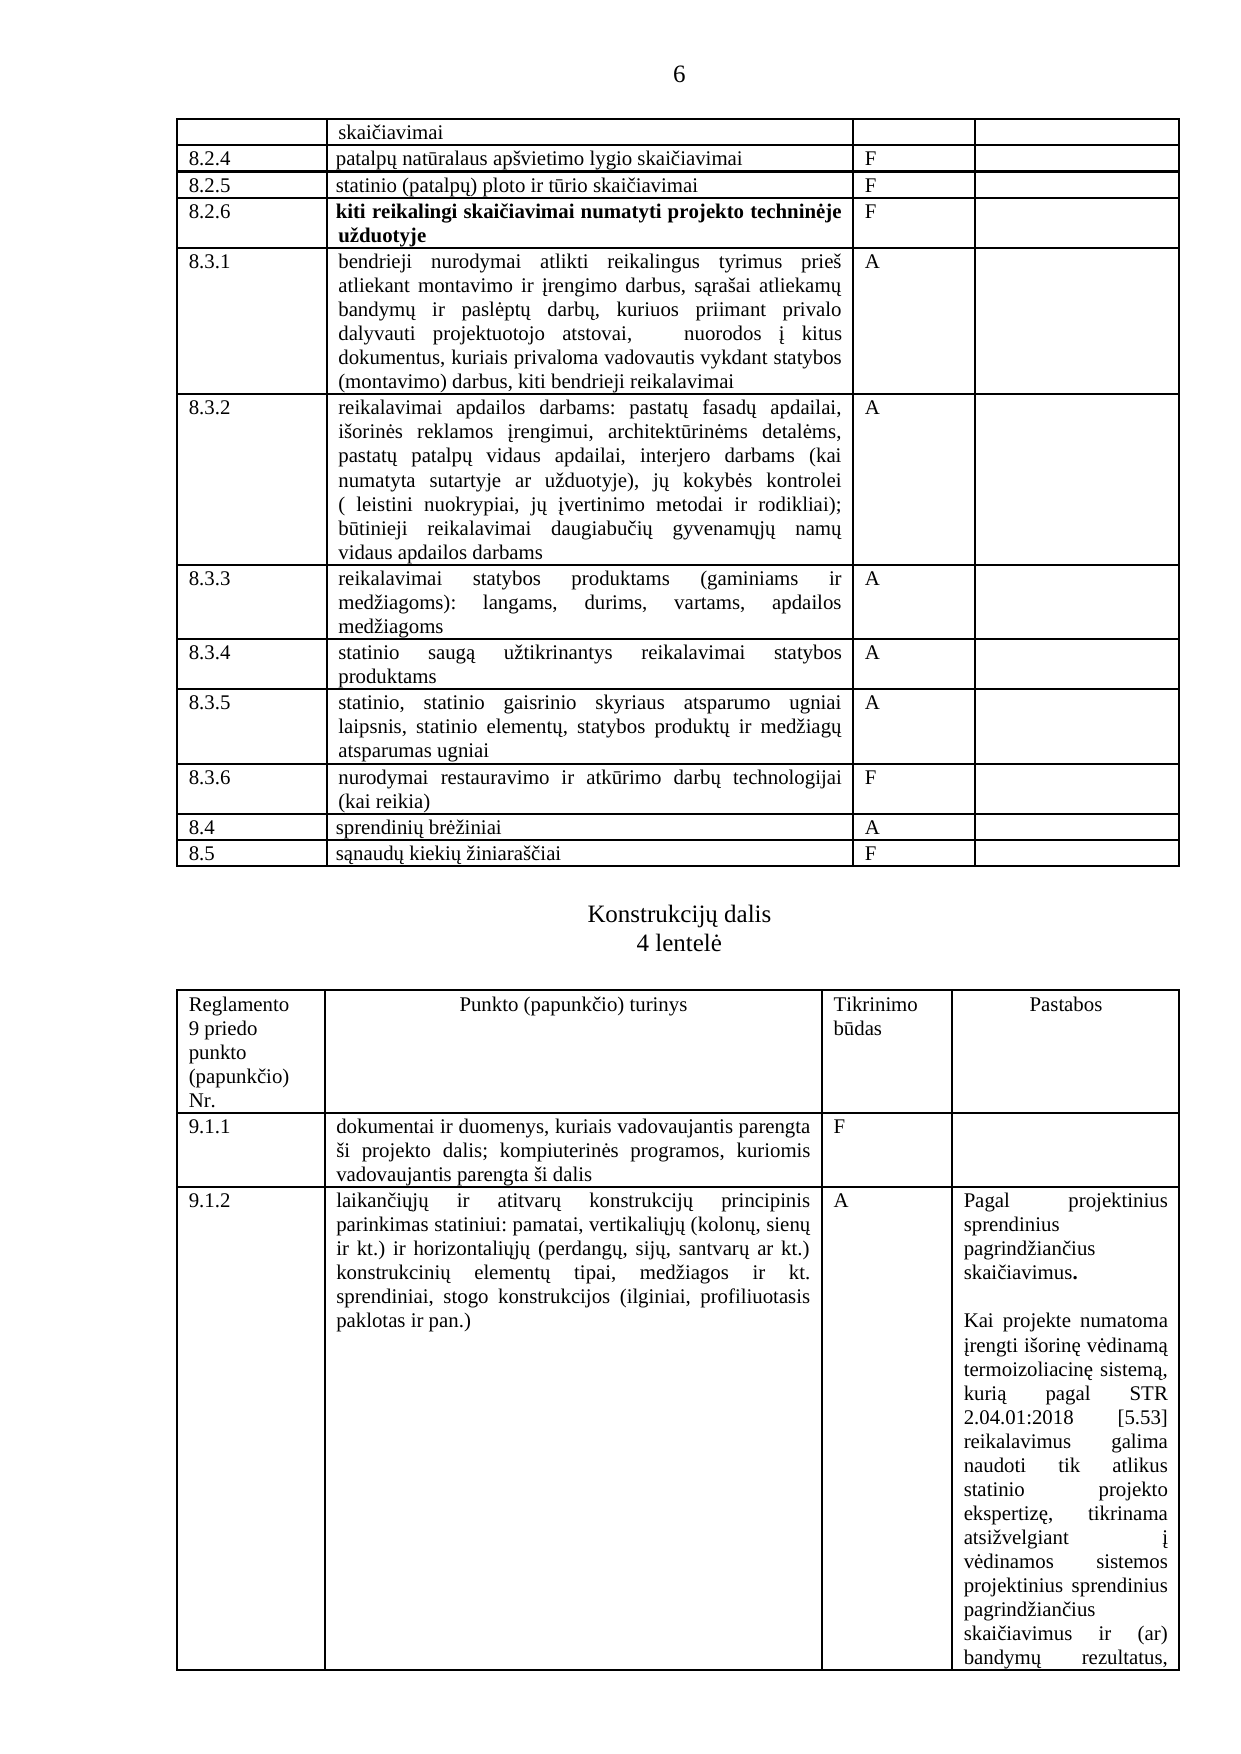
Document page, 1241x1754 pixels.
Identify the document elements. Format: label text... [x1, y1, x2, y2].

table_cell [976, 765, 1178, 813]
table_cell laikančiųjų ir atitvarų konstrukcijų principinis parinkimas statiniui: pamatai, vertikaliųjų (kolonų, sienų ir kt.) ir horizontaliųjų (perdangų, sijų, santvarų ar kt.) konstrukcinių elementų tipai, medžiagos ir kt. sprendiniai, stogo konstrukcijos (ilginiai, profiliuotasis paklotas ir pan.) [326, 1188, 821, 1669]
table_header Tikrinimo būdas [823, 991, 951, 1112]
table_cell 8.3.2 [178, 395, 326, 564]
table_cell [976, 249, 1178, 393]
table_cell A [854, 395, 974, 564]
table_cell statinio (patalpų) ploto ir tūrio skaičiavimai [328, 173, 852, 197]
table_cell Pagal projektinius sprendinius pagrindžiančius skaičiavimus. Kai projekte numatoma įrengti išorinę vėdinamą termoizoliacinę sistemą, kurią pagal STR 2.04.01:2018 [5.53] reikalavimus galima naudoti tik atlikus statinio projekto ekspertizę, tikrinama atsižvelgiant į vėdinamos sistemos projektinius sprendinius pagrindžiančius skaičiavimus ir (ar) bandymų rezultatus, [953, 1188, 1178, 1669]
table_cell [854, 120, 974, 144]
table_cell [976, 173, 1178, 197]
table_cell A [854, 566, 974, 638]
table_cell sprendinių brėžiniai [328, 815, 852, 839]
table_cell [976, 640, 1178, 688]
table_cell F [854, 173, 974, 197]
text Konstrukcijų dalis [177, 899, 1181, 928]
table_cell 8.3.1 [178, 249, 326, 393]
table_cell 9.1.1 [178, 1114, 324, 1186]
table_cell reikalavimai apdailos darbams: pastatų fasadų apdailai, išorinės reklamos įrengimui, architektūrinėms detalėms, pastatų patalpų vidaus apdailai, interjero darbams (kai numatyta sutartyje ar užduotyje), jų kokybės kontrolei ( leistini nuokrypiai, jų įvertinimo metodai ir rodikliai); būtinieji reikalavimai daugiabučių gyvenamųjų namų vidaus apdailos darbams [328, 395, 852, 564]
table_cell 8.3.4 [178, 640, 326, 688]
table_cell A [854, 815, 974, 839]
table_cell dokumentai ir duomenys, kuriais vadovaujantis parengta ši projekto dalis; kompiuterinės programos, kuriomis vadovaujantis parengta ši dalis [326, 1114, 821, 1186]
table_cell 8.5 [178, 841, 326, 865]
table_cell 8.3.3 [178, 566, 326, 638]
table_cell [976, 146, 1178, 170]
table_cell reikalavimai statybos produktams (gaminiams ir medžiagoms): langams, durims, vartams, apdailos medžiagoms [328, 566, 852, 638]
text 4 lentelė [177, 928, 1181, 957]
table_cell F [854, 765, 974, 813]
table_cell 8.2.5 [178, 173, 326, 197]
table_cell A [854, 690, 974, 762]
table_header Reglamento 9 priedo punkto (papunkčio) Nr. [178, 991, 324, 1112]
table_cell A [854, 249, 974, 393]
table_cell A [854, 640, 974, 688]
table_header Punkto (papunkčio) turinys [326, 991, 821, 1112]
table_cell 8.2.6 [178, 199, 326, 247]
table_cell statinio saugą užtikrinantys reikalavimai statybos produktams [328, 640, 852, 688]
table_cell [976, 815, 1178, 839]
table_cell 8.2.4 [178, 146, 326, 170]
table_cell [976, 566, 1178, 638]
table_cell 8.3.6 [178, 765, 326, 813]
table_cell nurodymai restauravimo ir atkūrimo darbų technologijai (kai reikia) [328, 765, 852, 813]
table_cell kiti reikalingi skaičiavimai numatyti projekto techninėje užduotyje [328, 199, 852, 247]
table_cell 8.4 [178, 815, 326, 839]
table_cell [953, 1114, 1178, 1186]
table_cell A [823, 1188, 951, 1669]
table_cell [178, 120, 326, 144]
table_cell statinio, statinio gaisrinio skyriaus atsparumo ugniai laipsnis, statinio elementų, statybos produktų ir medžiagų atsparumas ugniai [328, 690, 852, 762]
table_cell [976, 199, 1178, 247]
table_cell skaičiavimai [328, 120, 852, 144]
table_cell [976, 120, 1178, 144]
table_cell 8.3.5 [178, 690, 326, 762]
table_cell [976, 841, 1178, 865]
table_cell [976, 395, 1178, 564]
table_cell bendrieji nurodymai atlikti reikalingus tyrimus prieš atliekant montavimo ir įrengimo darbus, sąrašai atliekamų bandymų ir paslėptų darbų, kuriuos priimant privalo dalyvauti projektuotojo atstovai, nuorodos į kitus dokumentus, kuriais privaloma vadovautis vykdant statybos (montavimo) darbus, kiti bendrieji reikalavimai [328, 249, 852, 393]
table_cell patalpų natūralaus apšvietimo lygio skaičiavimai [328, 146, 852, 170]
table_cell F [854, 841, 974, 865]
table_cell F [854, 146, 974, 170]
table_cell sąnaudų kiekių žiniaraščiai [328, 841, 852, 865]
table_cell F [854, 199, 974, 247]
table_cell F [823, 1114, 951, 1186]
table_header Pastabos [953, 991, 1178, 1112]
table_cell [976, 690, 1178, 762]
table_cell 9.1.2 [178, 1188, 324, 1669]
